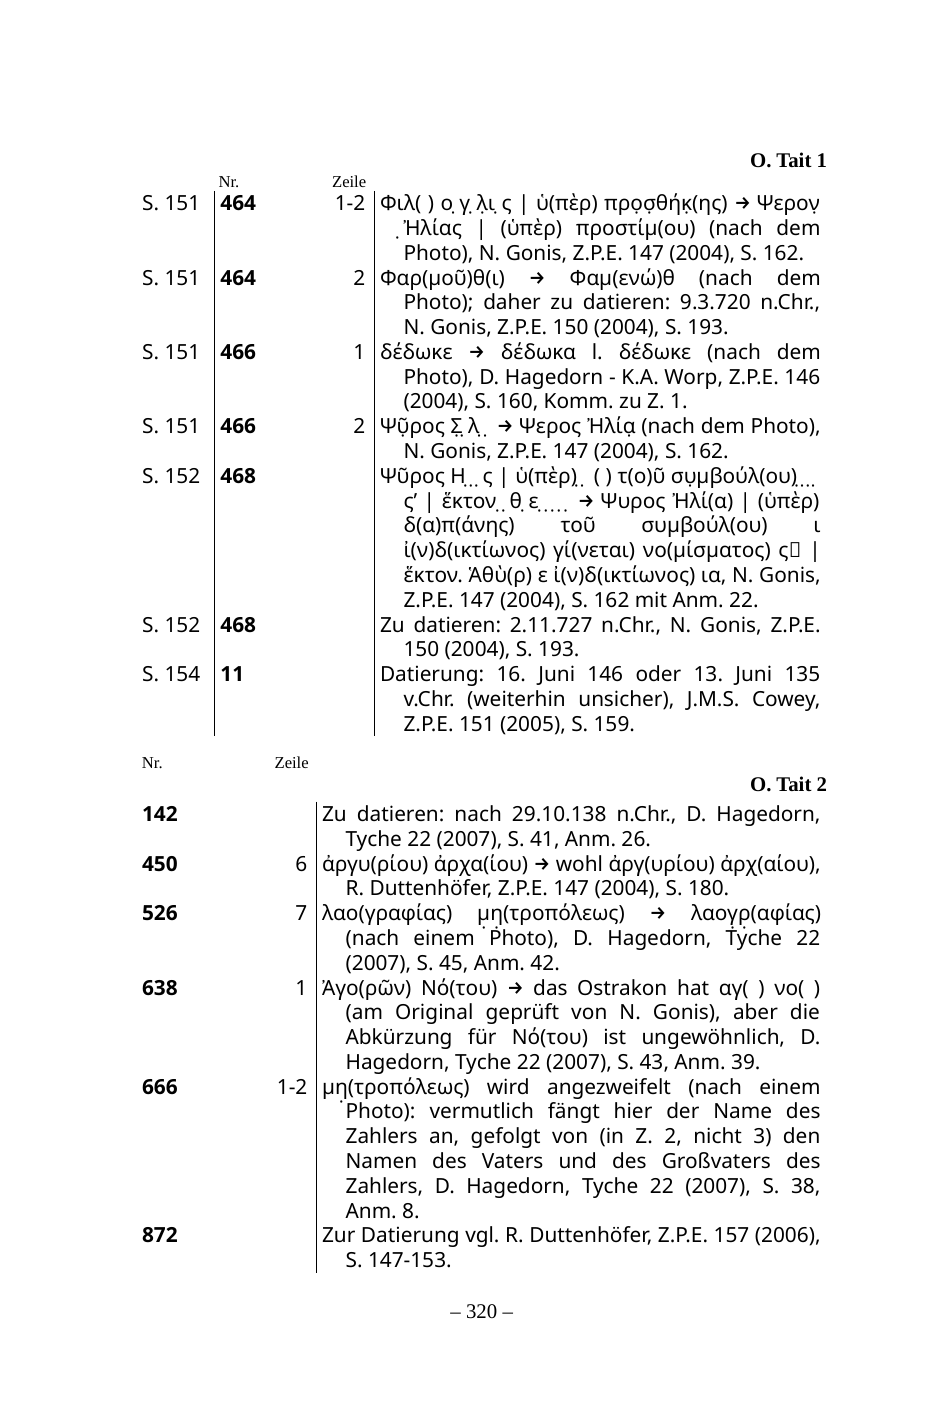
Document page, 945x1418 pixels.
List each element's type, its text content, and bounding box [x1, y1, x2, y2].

table_cell S. 152 [136, 464, 214, 612]
table_cell 7 [224, 901, 316, 975]
table_cell S. 151 [136, 265, 214, 339]
table_cell [319, 662, 374, 736]
table_header [224, 802, 316, 851]
table_cell S. 151 [136, 414, 214, 463]
table_cell S. 152 [136, 612, 214, 662]
table_cell 450 [136, 851, 224, 901]
table_cell 468 [215, 612, 319, 662]
table_cell μη̣(τροπόλεως) wird angezweifelt (nach einem Photo): vermutlich fängt hier der Name des Zahlers an, gefolgt von (in Z. 2, nicht 3) den Namen des Vaters und des Großvaters des Zahlers, D. Hagedorn, Tyche 22 (2007), S. 38, Anm. 8. [317, 1074, 827, 1223]
table_cell 638 [136, 975, 224, 1074]
table_header 142 [136, 802, 224, 851]
table_cell [319, 464, 374, 612]
table_cell Φιλ( ) ο ̣γ ̣λ̣ι ̣ς | ὑ(πὲρ) προ̣σ̣θήκ̣(ης) → Ψερον̣ ̣Ἠλίας | (ὑπὲρ) προστίμ(ου) (nach dem Photo), N. Gonis, Z.P.E. 147 (2004), S. 162. [375, 191, 827, 265]
table_cell S. 151 [136, 191, 214, 265]
table_cell 466 [215, 340, 319, 414]
table_cell 872 [136, 1223, 224, 1273]
table_cell Ἀγο(ρῶν) Νό(του) → das Ostrakon hat αγ( ) νο( ) (am Original geprüft von N. Gonis), aber die Abkürzung für Νό(του) ist ungewöhnlich, D. Hagedorn, Tyche 22 (2007), S. 43, Anm. 39. [317, 975, 827, 1074]
table_cell 11 [215, 662, 319, 736]
table_cell 2 [319, 414, 374, 463]
table_cell 666 [136, 1074, 224, 1223]
table_cell 526 [136, 901, 224, 975]
subtitle O. Tait 2 [136, 772, 827, 796]
table_cell 1-2 [224, 1074, 316, 1223]
table_cell 464 [215, 265, 319, 339]
table_cell Φαρ(μοῦ)θ(ι) → Φαμ(ενώ)θ (nach dem Photo); daher zu datieren: 9.3.720 n.Chr., N. Gonis, Z.P.E. 150 (2004), S. 193. [375, 265, 827, 339]
table_header Zu datieren: nach 29.10.138 n.Chr., D. Hagedorn, Tyche 22 (2007), S. 41, Anm. 26. [317, 802, 827, 851]
table_cell S. 154 [136, 662, 214, 736]
table_cell Zu datieren: 2.11.727 n.Chr., N. Gonis, Z.P.E. 150 (2004), S. 193. [375, 612, 827, 662]
table_cell 1-2 [319, 191, 374, 265]
table_cell λαο(γραφίας) μ̣η̣(τροπόλεως) → λαογ̣ρ̣(αφίας) (nach einem Photo), D. Hagedorn, Tyche 22 (2007), S. 45, Anm. 42. [317, 901, 827, 975]
table_cell 6 [224, 851, 316, 901]
table_cell Datierung: 16. Juni 146 oder 13. Juni 135 v.Chr. (weiterhin unsicher), J.M.S. Cowey, Z.P.E. 151 (2005), S. 159. [375, 662, 827, 736]
table_cell [224, 1223, 316, 1273]
table_cell 464 [215, 191, 319, 265]
table_cell 1 [319, 340, 374, 414]
table_cell 468 [215, 464, 319, 612]
table_cell Ψῦρος Η ̣ ̣ ̣ς | ὑ(πὲρ) ̣ ̣ ( ) τ(ο)ῦ συ̣μβούλ(ου) ̣ ̣ ̣ ̣ ς’ | ἕκτον ̣ ̣θ ̣ε ̣ ̣ ̣ ̣ ̣ → Ψυρος Ἠλί(α) | (ὑπὲρ) δ(α)π(άνης) τοῦ συμβούλ(ου) ι ἰ(ν)δ(ικτίωνος) γί(νεται) νο(μίσματος) ς | ἕκτον. Ἁθὺ(ρ) ε ἰ(ν)δ(ικτίωνος) ια, N. Gonis, Z.P.E. 147 (2004), S. 162 mit Anm. 22. [375, 464, 827, 612]
text Nr. Zeile [136, 752, 827, 772]
table_cell 466 [215, 414, 319, 463]
table_cell Ψῦ̣ρος Σ̣ ̣λ ̣ ̣ → Ψερος Ἠλία̣ (nach dem Photo), N. Gonis, Z.P.E. 147 (2004), S. 162. [375, 414, 827, 463]
table_cell 2 [319, 265, 374, 339]
table_cell δέδωκε → δέδωκα l. δέδωκε (nach dem Photo), D. Hagedorn - K.A. Worp, Z.P.E. 146 (2004), S. 160, Komm. zu Z. 1. [375, 340, 827, 414]
table_cell [319, 612, 374, 662]
table_cell 1 [224, 975, 316, 1074]
table_cell Zur Datierung vgl. R. Duttenhöfer, Z.P.E. 157 (2006), S. 147-153. [317, 1223, 827, 1273]
table_cell ἀργυ(ρίου) ἀρχα(ίου) → wohl ἀργ(υρίου) ἀρχ(αίου), R. Duttenhöfer, Z.P.E. 147 (2004), S. 180. [317, 851, 827, 901]
table_cell S. 151 [136, 340, 214, 414]
